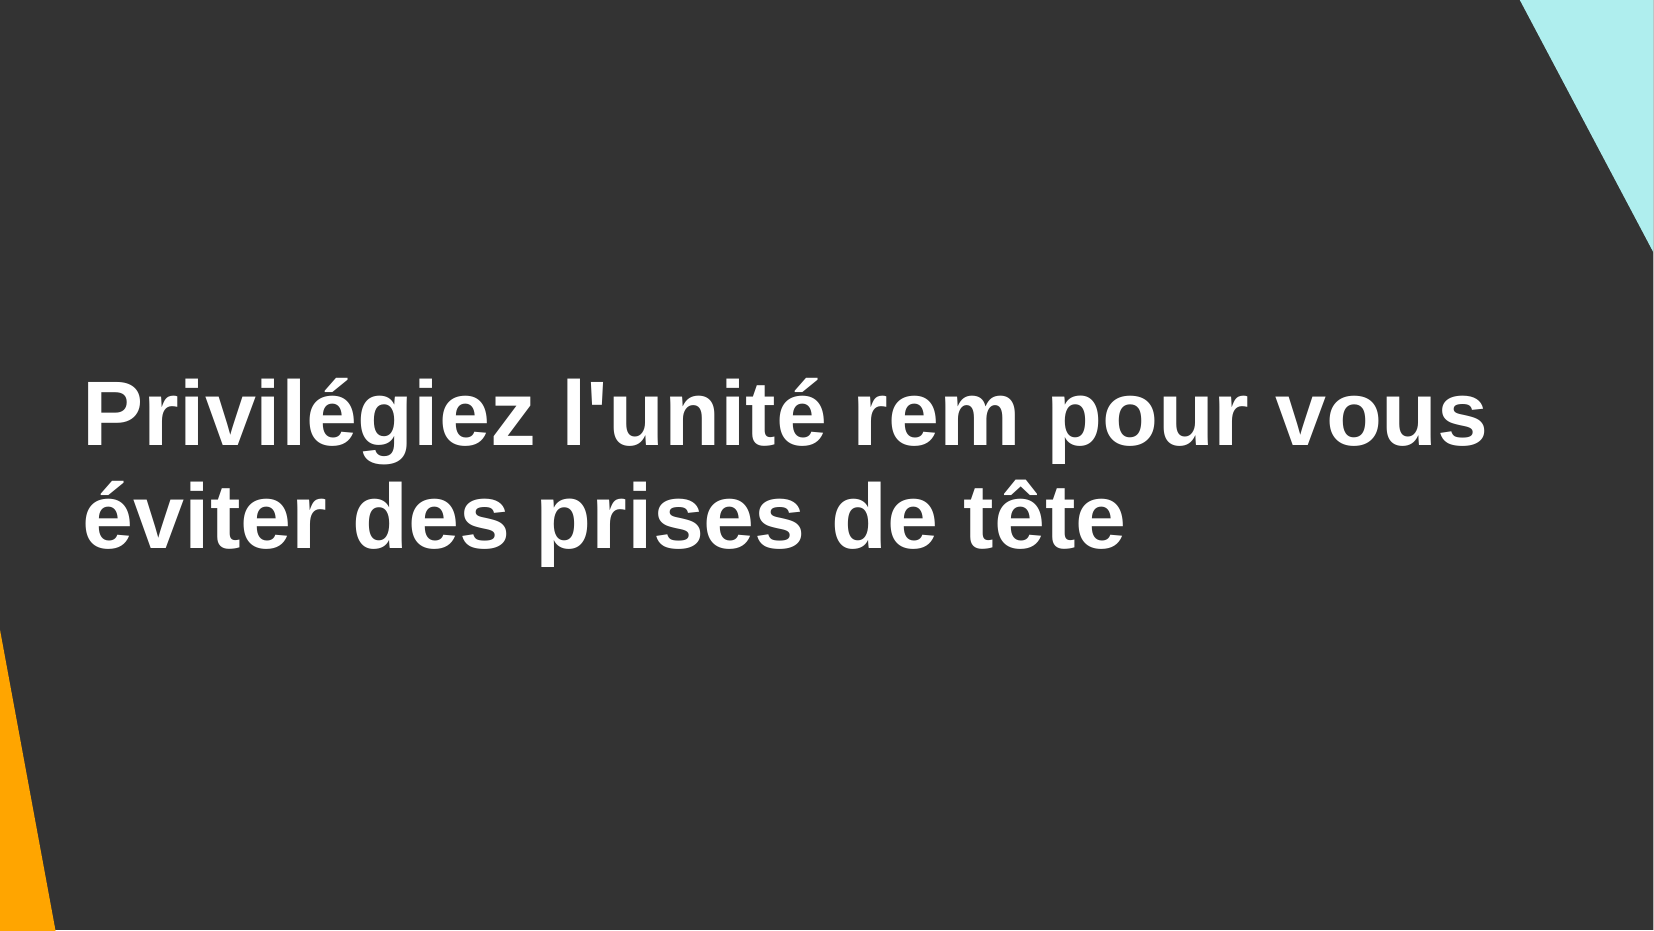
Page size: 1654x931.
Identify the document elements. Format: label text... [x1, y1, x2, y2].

text_box [1519, 0, 1654, 254]
text_box [0, 629, 56, 931]
title Privilégiez l'unité rem pour vous éviter des prises de tête [82, 362, 1571, 568]
